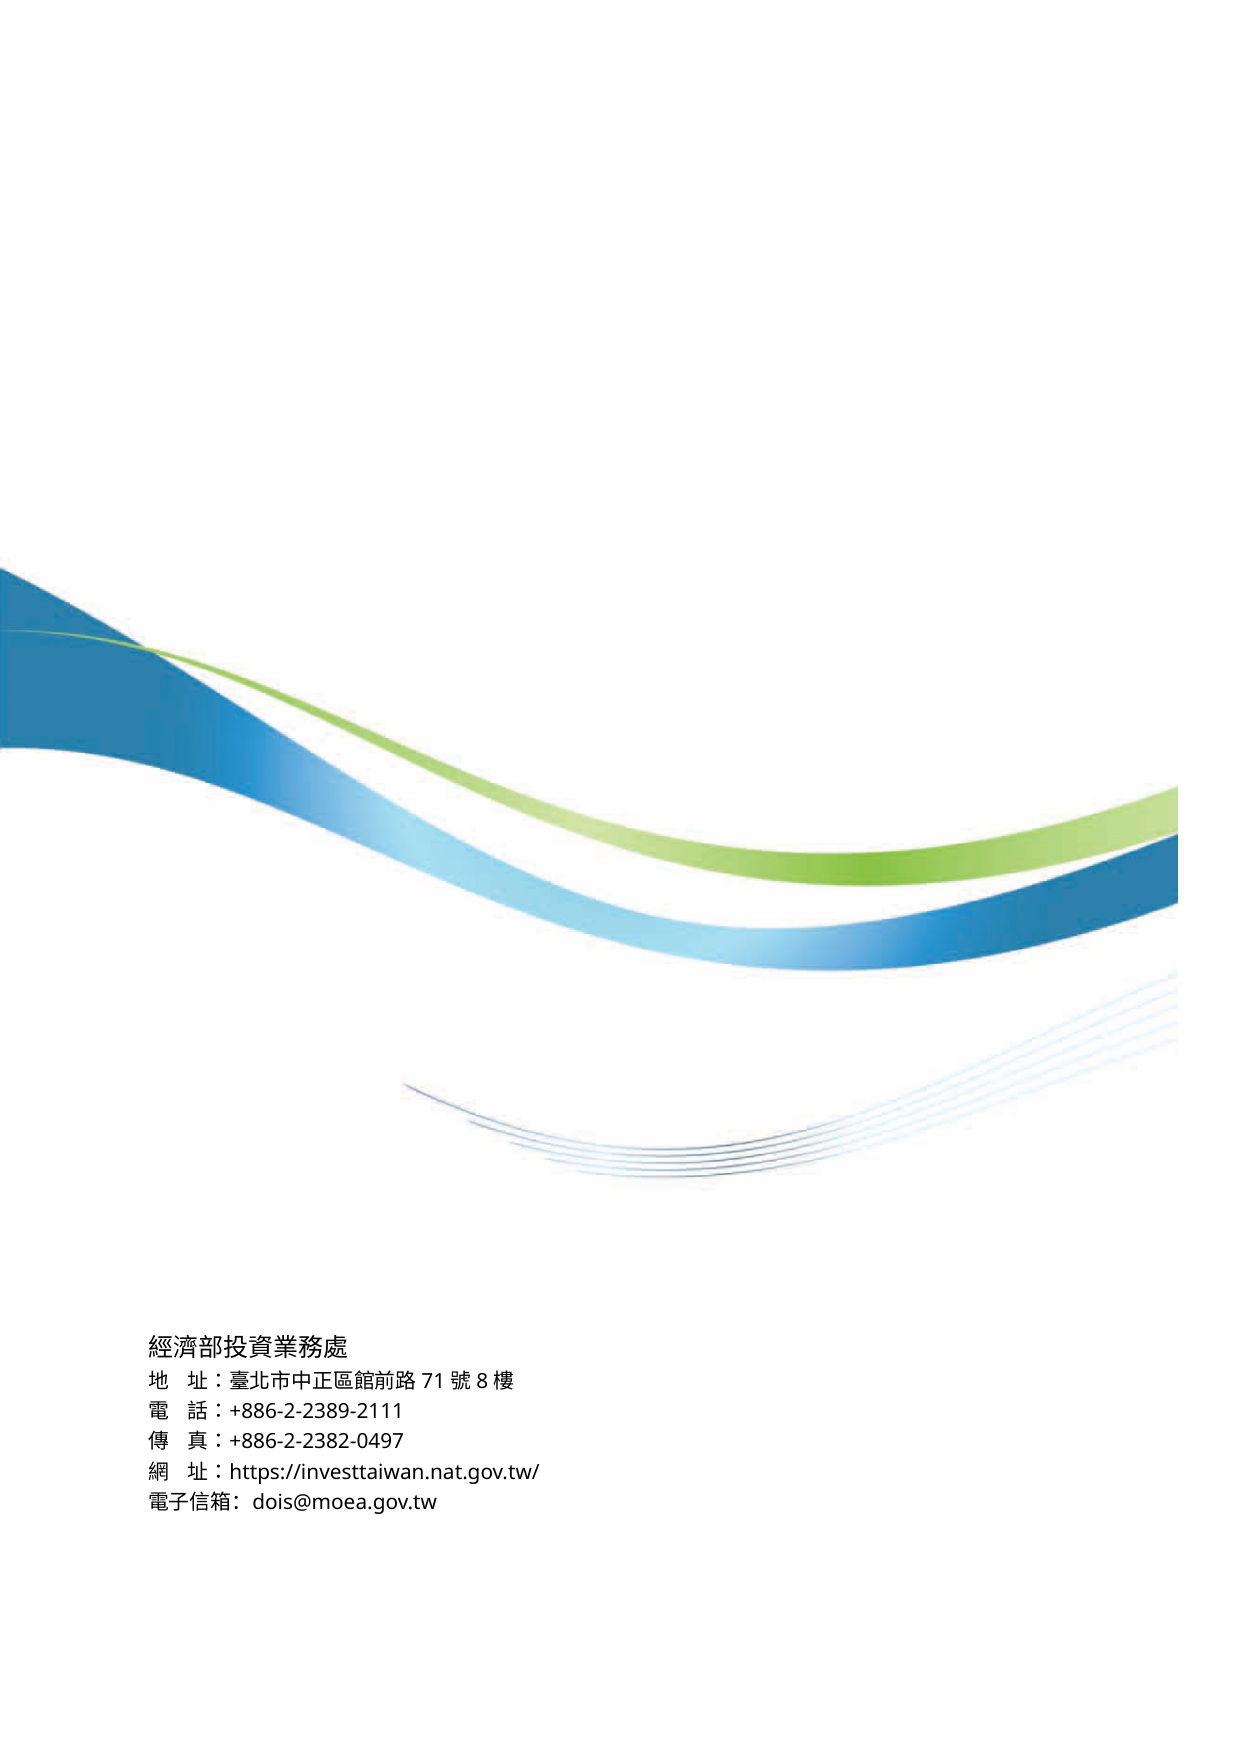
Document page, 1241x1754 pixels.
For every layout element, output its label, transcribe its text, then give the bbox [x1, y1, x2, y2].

text 網 址：https://investtaiwan.nat.gov.tw/ [148, 1455, 1113, 1485]
text 傳 真：+886-2-2382-0497 [148, 1424, 1113, 1455]
text 電 話：+886-2-2389-2111 [148, 1394, 1113, 1424]
text 地 址：臺北市中正區館前路 71 號 8 樓 [148, 1364, 1113, 1394]
picture [0, 0, 1178, 1754]
text 電子信箱：dois@moea.gov.tw [148, 1485, 1113, 1516]
text 經濟部投資業務處 [148, 1328, 1113, 1364]
